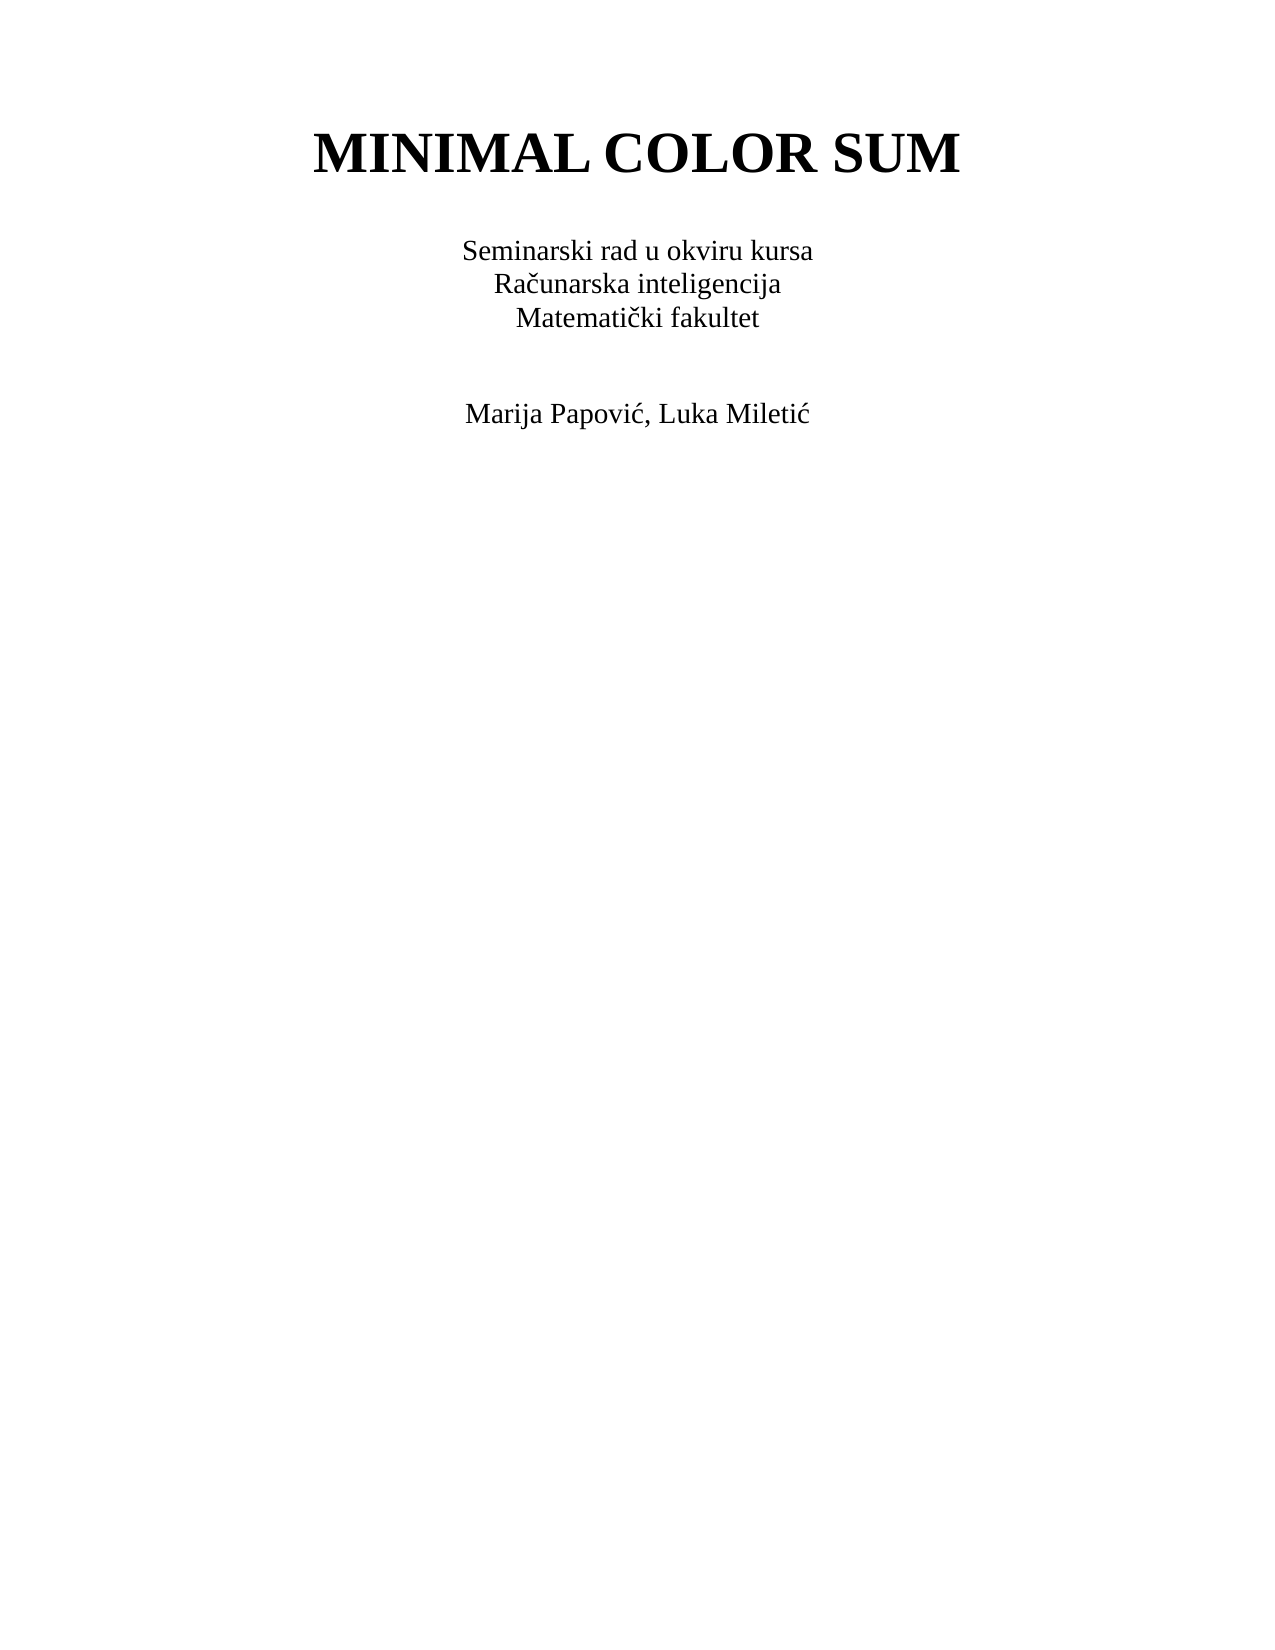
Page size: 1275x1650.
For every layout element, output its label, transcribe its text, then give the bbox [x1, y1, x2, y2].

text Marija Papović, Luka Miletić [118, 396, 1157, 430]
text Seminarski rad u okviru kursa Računarska inteligencija Matematički fakultet [118, 233, 1157, 334]
text MINIMAL COLOR SUM [118, 118, 1157, 185]
